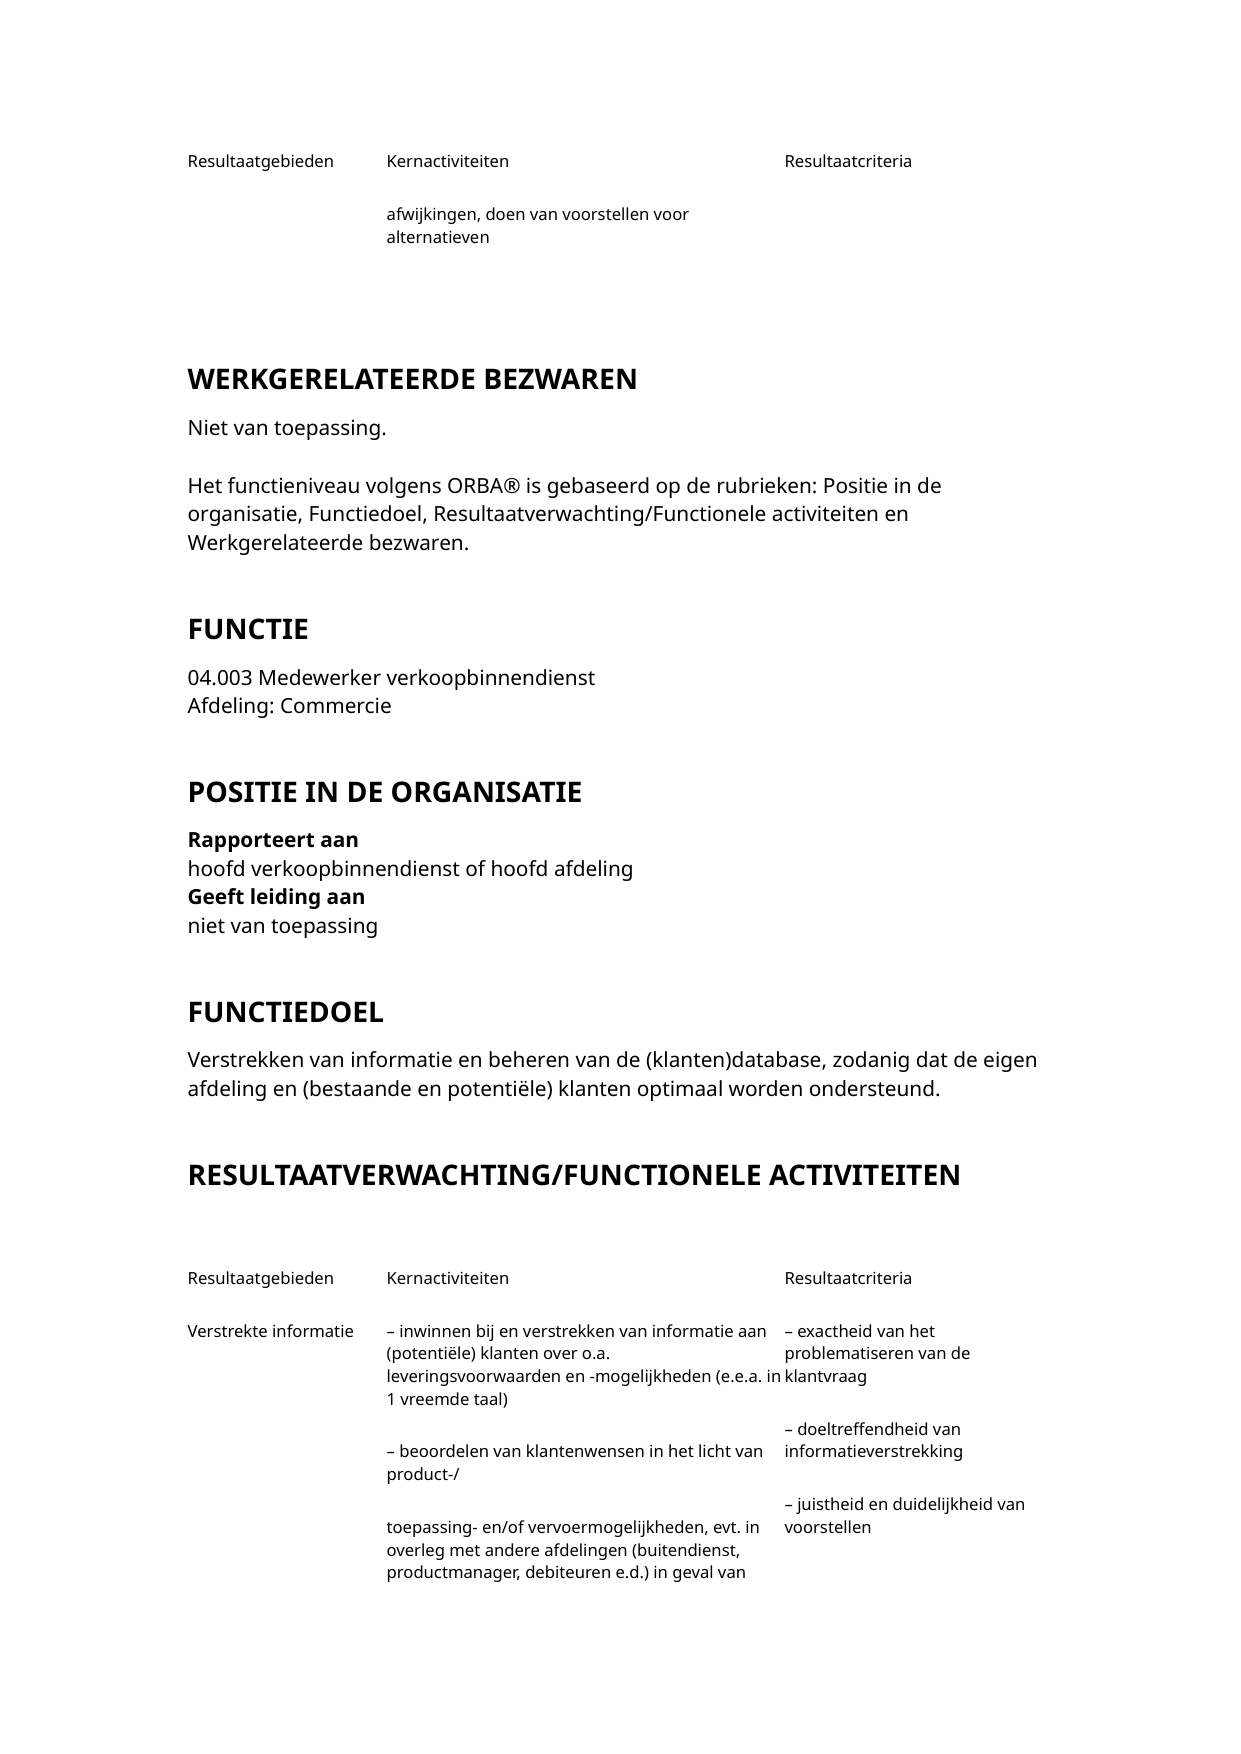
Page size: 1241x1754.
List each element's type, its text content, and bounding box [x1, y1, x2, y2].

table_cell – inwinnen bij en verstrekken van informatie aan (potentiële) klanten over o.a. leveringsvoorwaarden en -mogelijkheden (e.e.a. in 1 vreemde taal) – beoordelen van klantenwensen in het licht van product-/ toepassing- en/of vervoermogelijkheden, evt. in overleg met andere afdelingen (buitendienst, productmanager, debiteuren e.d.) in geval van [386, 1319, 784, 1583]
table_cell – exactheid van het problematiseren van de klantvraag – doeltreffendheid van informatieverstrekking – juistheid en duidelijkheid van voorstellen [784, 1319, 1053, 1583]
text hoofd verkoopbinnendienst of hoofd afdeling [187, 854, 1053, 882]
text Afdeling: Commercie [187, 691, 1053, 719]
subtitle FUNCTIEDOEL [187, 992, 1053, 1031]
table_header Kernactiviteiten [386, 150, 784, 203]
subtitle RESULTAATVERWACHTING/FUNCTIONELE ACTIVITEITEN [187, 1155, 1053, 1193]
table_header Resultaatcriteria [784, 150, 1053, 203]
table_header Resultaatgebieden [188, 150, 386, 203]
table_cell afwijkingen, doen van voorstellen voor alternatieven [386, 203, 784, 278]
subtitle POSITIE IN DE ORGANISATIE [187, 772, 1053, 811]
text Verstrekken van informatie en beheren van de (klanten)database, zodanig dat de eigen afdeling en (bestaande en potentiële) klanten optimaal worden ondersteund. [187, 1046, 1053, 1102]
table_header Kernactiviteiten [386, 1266, 784, 1319]
table_cell Verstrekte informatie [188, 1319, 386, 1583]
table_header Resultaatgebieden [188, 1266, 386, 1319]
text Rapporteert aan [187, 826, 1053, 854]
subtitle FUNCTIE [187, 609, 1053, 648]
text 04.003 Medewerker verkoopbinnendienst [187, 663, 1053, 691]
text Het functieniveau volgens ORBA® is gebaseerd op de rubrieken: Positie in de organisatie, Functiedoel, Resultaatverwachting/Functionele activiteiten en Werkgerelateerde bezwaren. [187, 471, 1053, 556]
text Niet van toepassing. [187, 413, 1053, 441]
table_cell [784, 203, 1053, 278]
subtitle WERKGERELATEERDE BEZWAREN [187, 359, 1053, 398]
text niet van toepassing [187, 911, 1053, 939]
table_cell [188, 203, 386, 278]
text Geeft leiding aan [187, 882, 1053, 911]
table_header Resultaatcriteria [784, 1266, 1053, 1319]
